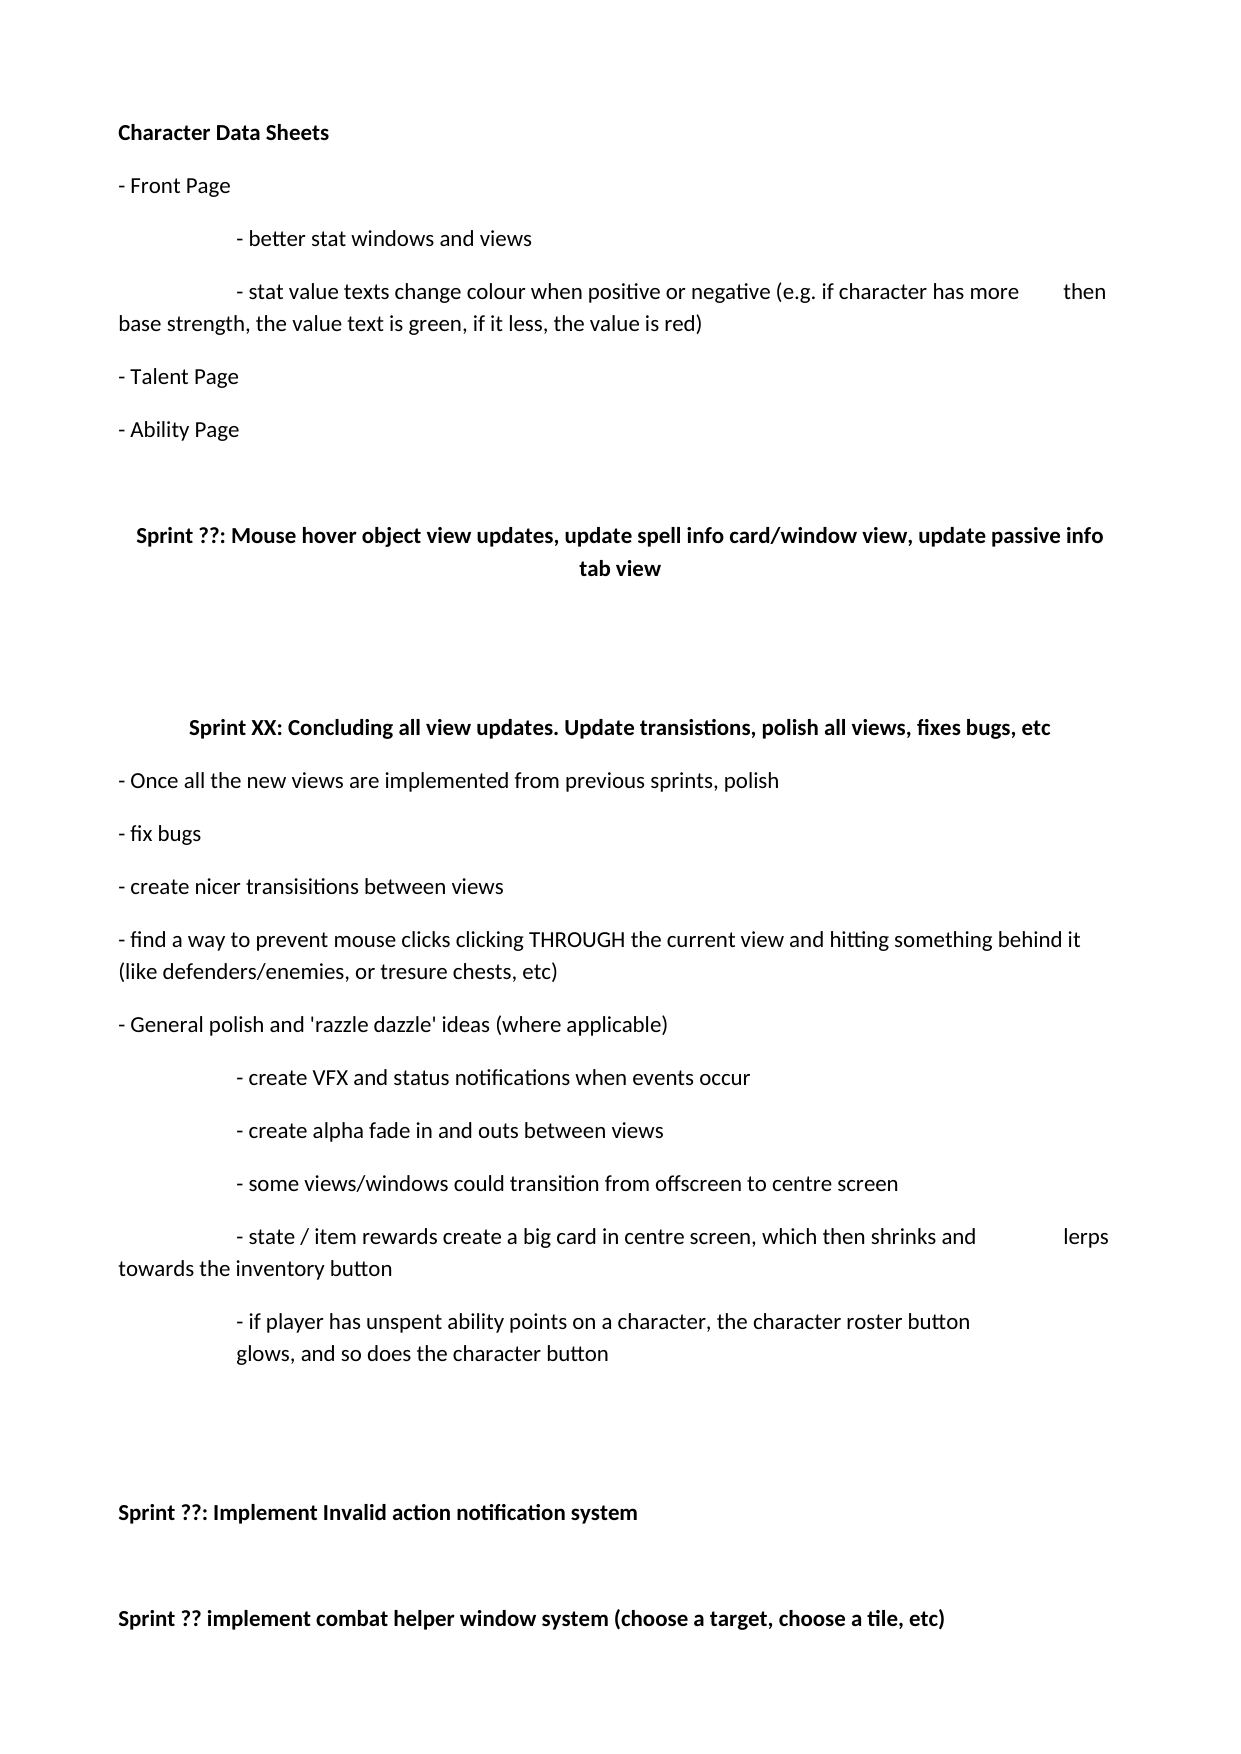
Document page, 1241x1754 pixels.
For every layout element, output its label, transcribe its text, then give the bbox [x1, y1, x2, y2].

text - find a way to prevent mouse clicks clicking THROUGH the current view and hitting something behind it (like defenders/enemies, or tresure chests, etc) [118, 925, 1122, 985]
text Sprint XX: Concluding all view updates. Update transistions, polish all views, fixes bugs, etc [118, 713, 1122, 741]
text - fix bugs [118, 819, 1122, 847]
text - some views/windows could transition from offscreen to centre screen [118, 1169, 1122, 1197]
text - create nicer transisitions between views [118, 872, 1122, 900]
text Sprint ?? implement combat helper window system (choose a target, choose a tile, etc) [118, 1604, 1122, 1633]
text - if player has unspent ability points on a character, the character roster button glows, and so does the character button [118, 1307, 1122, 1367]
text - create alpha fade in and outs between views [118, 1116, 1122, 1144]
text - Ability Page [118, 415, 1122, 443]
text Character Data Sheets [118, 118, 1122, 146]
text - General polish and 'razzle dazzle' ideas (where applicable) [118, 1010, 1122, 1038]
text - Talent Page [118, 362, 1122, 390]
text - Once all the new views are implemented from previous sprints, polish [118, 766, 1122, 794]
text - stat value texts change colour when positive or negative (e.g. if character has more then base strength, the value text is green, if it less, the value is red) [118, 277, 1122, 337]
text Sprint ??: Mouse hover object view updates, update spell info card/window view, update passive info tab view [118, 521, 1122, 582]
text - state / item rewards create a big card in centre screen, which then shrinks and lerps towards the inventory button [118, 1222, 1122, 1282]
text - create VFX and status notifications when events occur [118, 1063, 1122, 1091]
text - better stat windows and views [118, 224, 1122, 252]
text - Front Page [118, 171, 1122, 199]
text Sprint ??: Implement Invalid action notification system [118, 1498, 1122, 1527]
